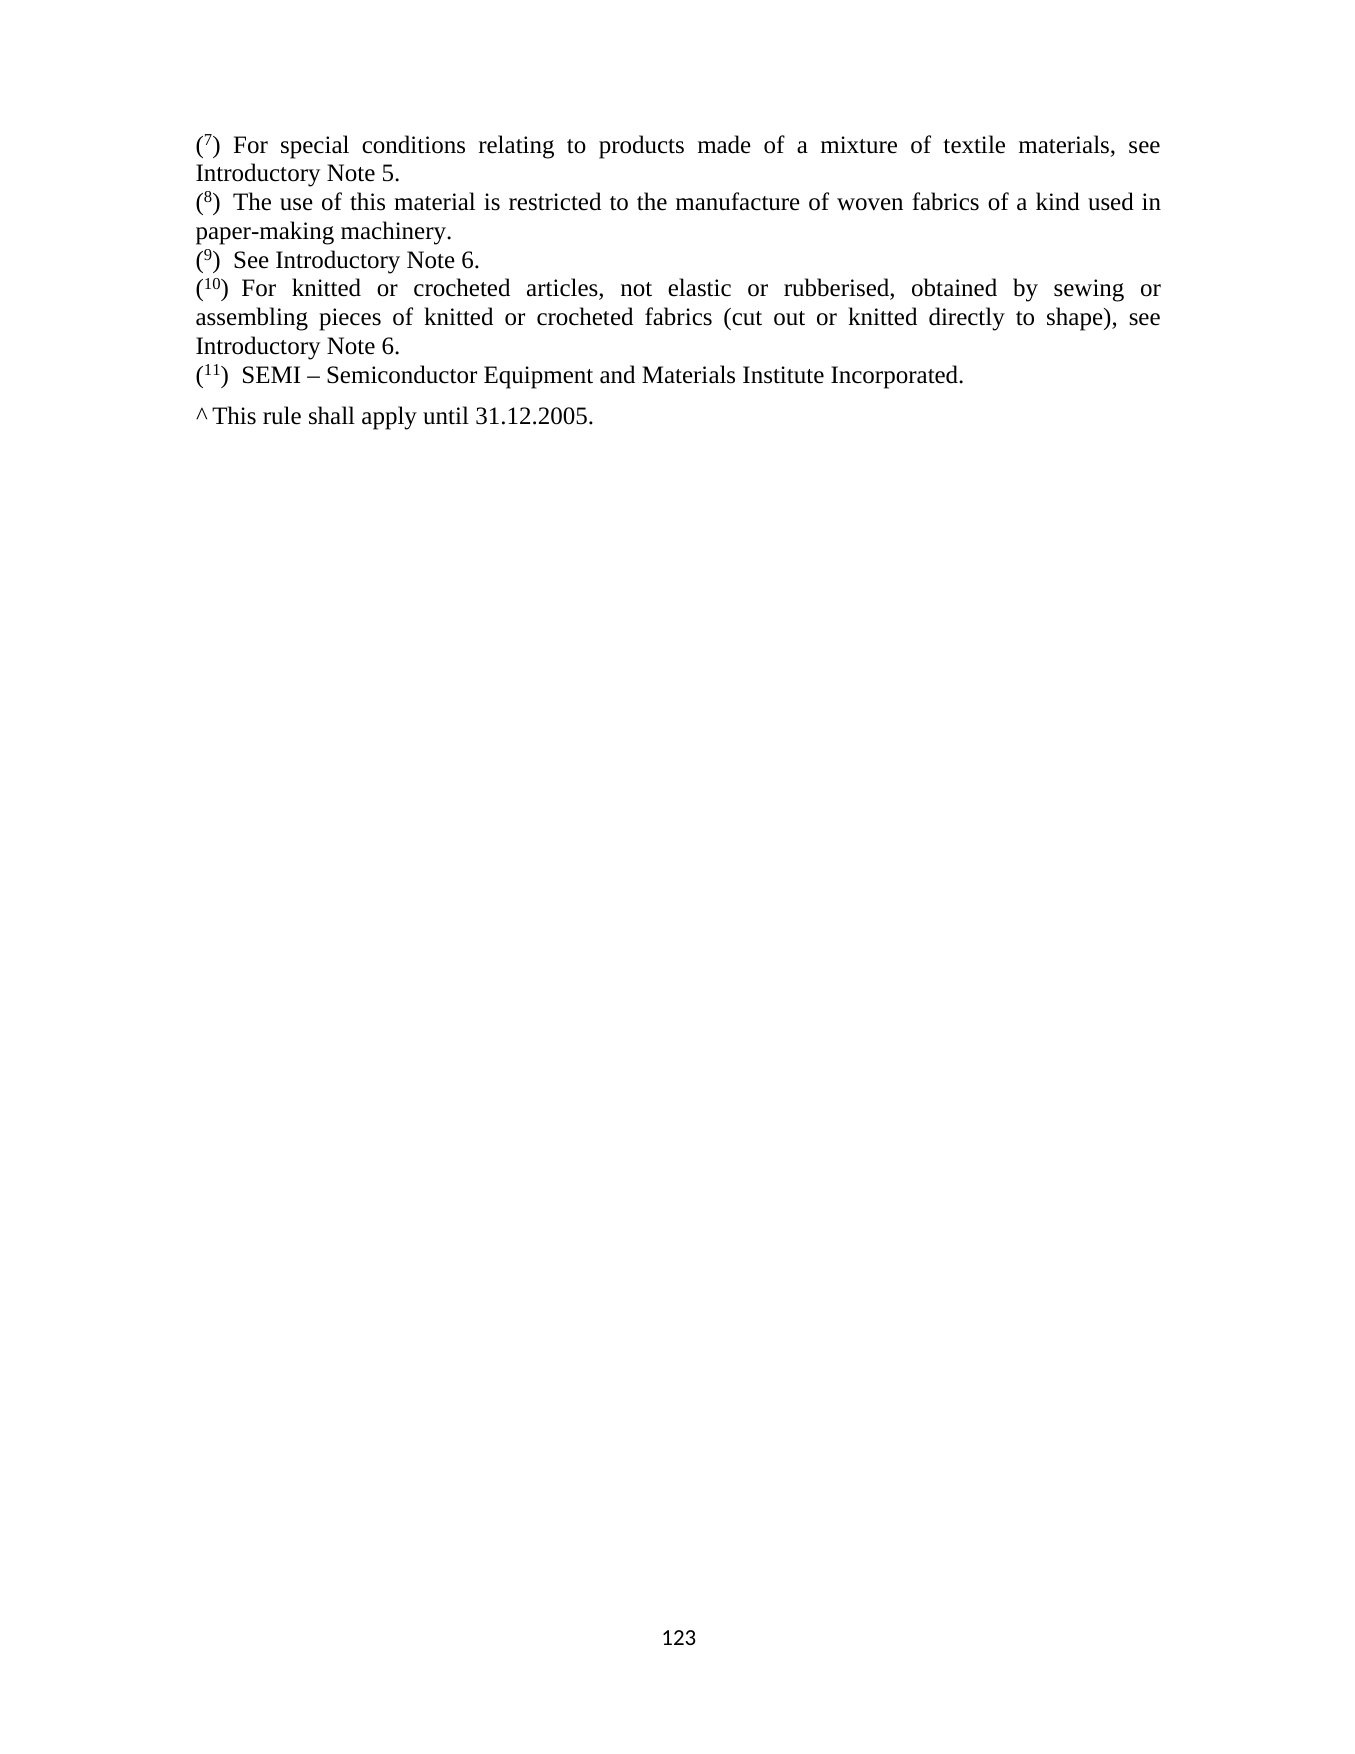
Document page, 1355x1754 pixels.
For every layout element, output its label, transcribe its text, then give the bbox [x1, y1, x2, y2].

text ^ This rule shall apply until 31.12.2005. [195, 411, 1162, 428]
text (10) For knitted or crocheted articles, not elastic or rubberised, obtained by sewing or assembling pieces of knitted or crocheted fabrics (cut out or knitted directly to shape), see Introductory Note 6. [195, 273, 1162, 360]
text (11) SEMI – Semiconductor Equipment and Materials Institute Incorporated. [195, 360, 1162, 388]
text (9) See Introductory Note 6. [195, 245, 1162, 273]
text (7) For special conditions relating to products made of a mixture of textile materials, see Introductory Note 5. [195, 130, 1162, 187]
text (8) The use of this material is restricted to the manufacture of woven fabrics of a kind used in paper-making machinery. [195, 187, 1162, 245]
